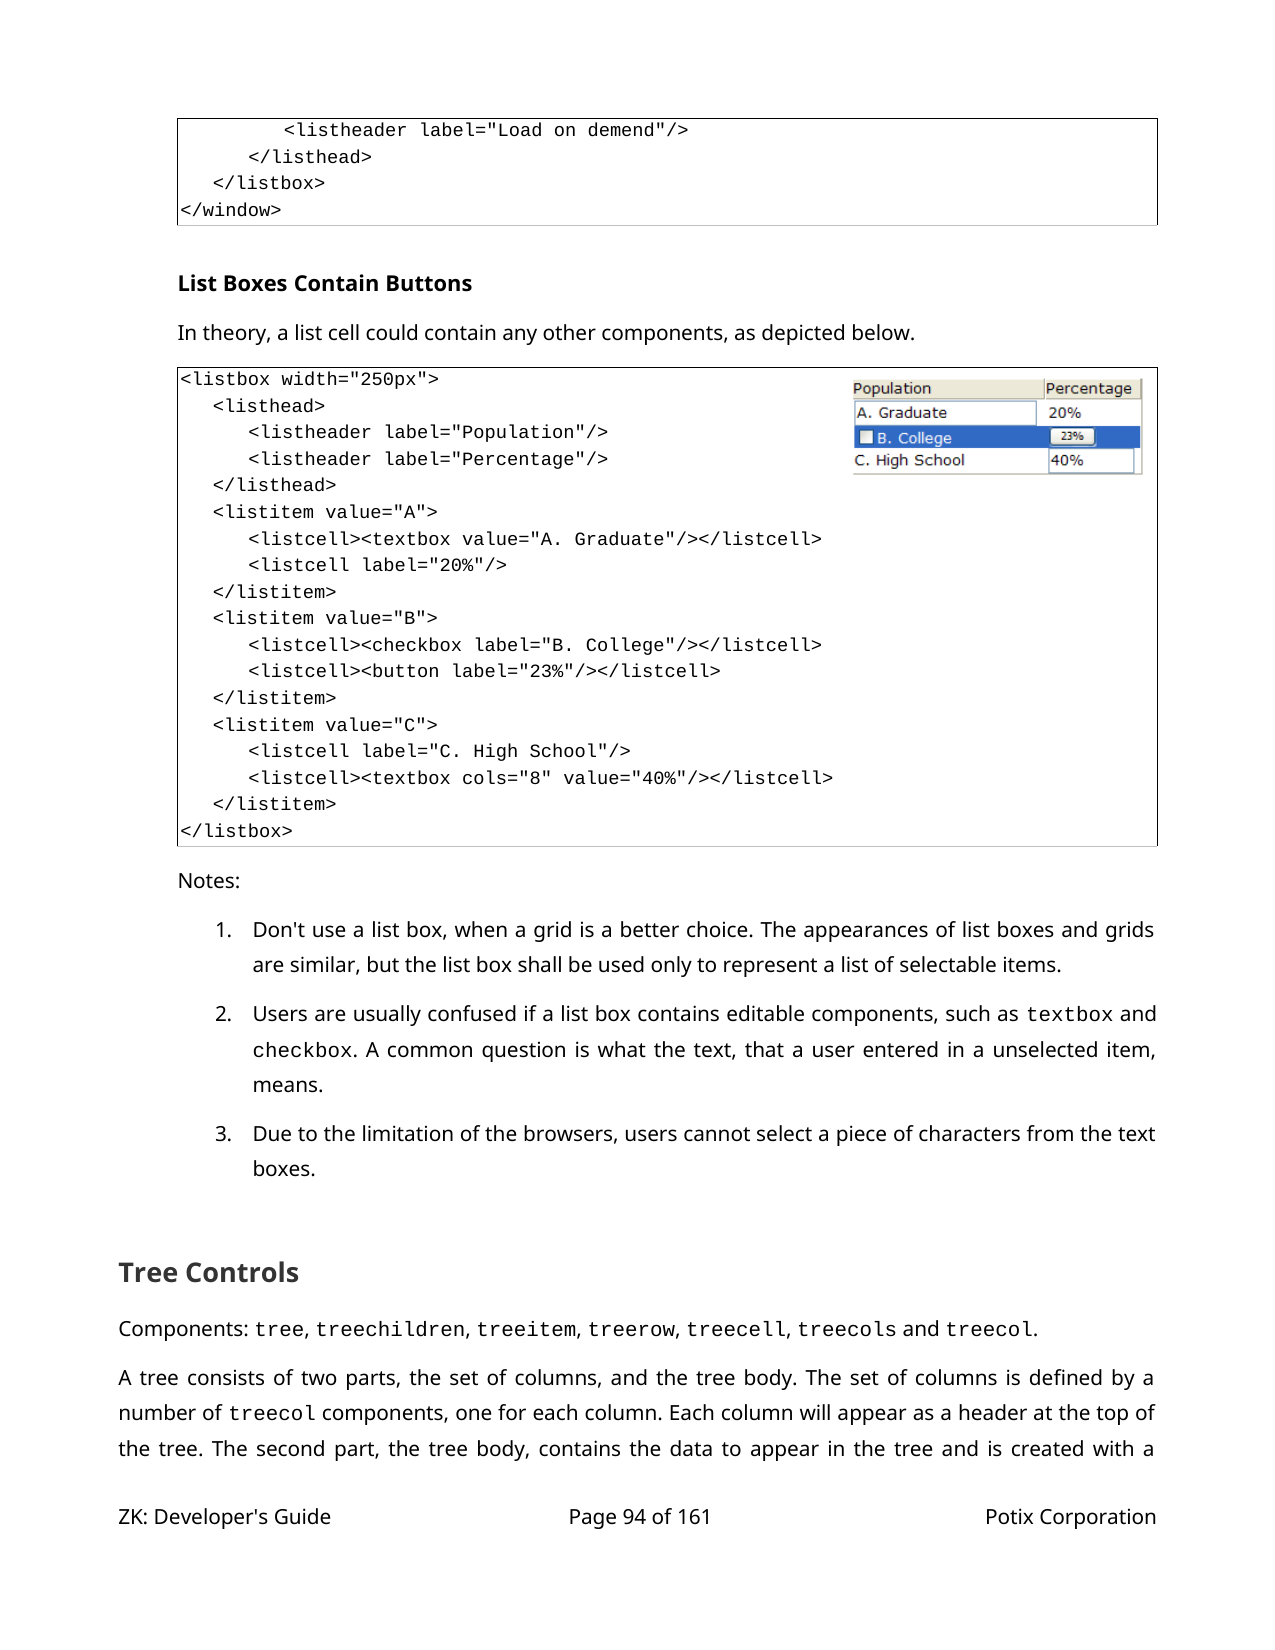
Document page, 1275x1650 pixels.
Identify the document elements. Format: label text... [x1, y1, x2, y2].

text In theory, a list cell could contain any other components, as depicted below. [177, 318, 1157, 346]
list Users are usually confused if a list box contains editable components, such as textbox and checkbox. A common question is what the text, that a user entered in a unselected item, means. [215, 999, 1157, 1099]
text <listheader label="Load on demend"/> </listhead> </listbox> </window> [178, 119, 1157, 225]
subtitle List Boxes Contain Buttons [177, 268, 1157, 298]
text <listbox width="250px"> <listhead> <listheader label="Population"/> <listheader label="Percentage"/> </listhead> <listitem value="A"> <listcell><textbox value="A. Graduate"/></listcell> <listcell label="20%"/> </listitem> <listitem value="B"> <listcell><checkbox label="B. College"/></listcell> <listcell><button label="23%"/></listcell> </listitem> <listitem value="C"> <listcell label="C. High School"/> <listcell><textbox cols="8" value="40%"/></listcell> </listitem> </listbox> [178, 368, 1157, 846]
list Don't use a list box, when a grid is a better choice. The appearances of list boxes and grids are similar, but the list box shall be used only to represent a list of selectable items. [215, 915, 1157, 979]
picture [851, 374, 1145, 477]
text Notes: [177, 867, 1157, 895]
text Components: tree, treechildren, treeitem, treerow, treecell, treecols and treecol. [118, 1314, 1157, 1343]
list Due to the limitation of the browsers, users cannot select a piece of characters from the text boxes. [215, 1119, 1157, 1183]
subtitle Tree Controls [118, 1254, 1157, 1290]
text A tree consists of two parts, the set of columns, and the tree body. The set of columns is defined by a number of treecol components, one for each column. Each column will appear as a header at the top of the tree. The second part, the tree body, contains the data to appear in the tree and is created with a [118, 1363, 1157, 1462]
